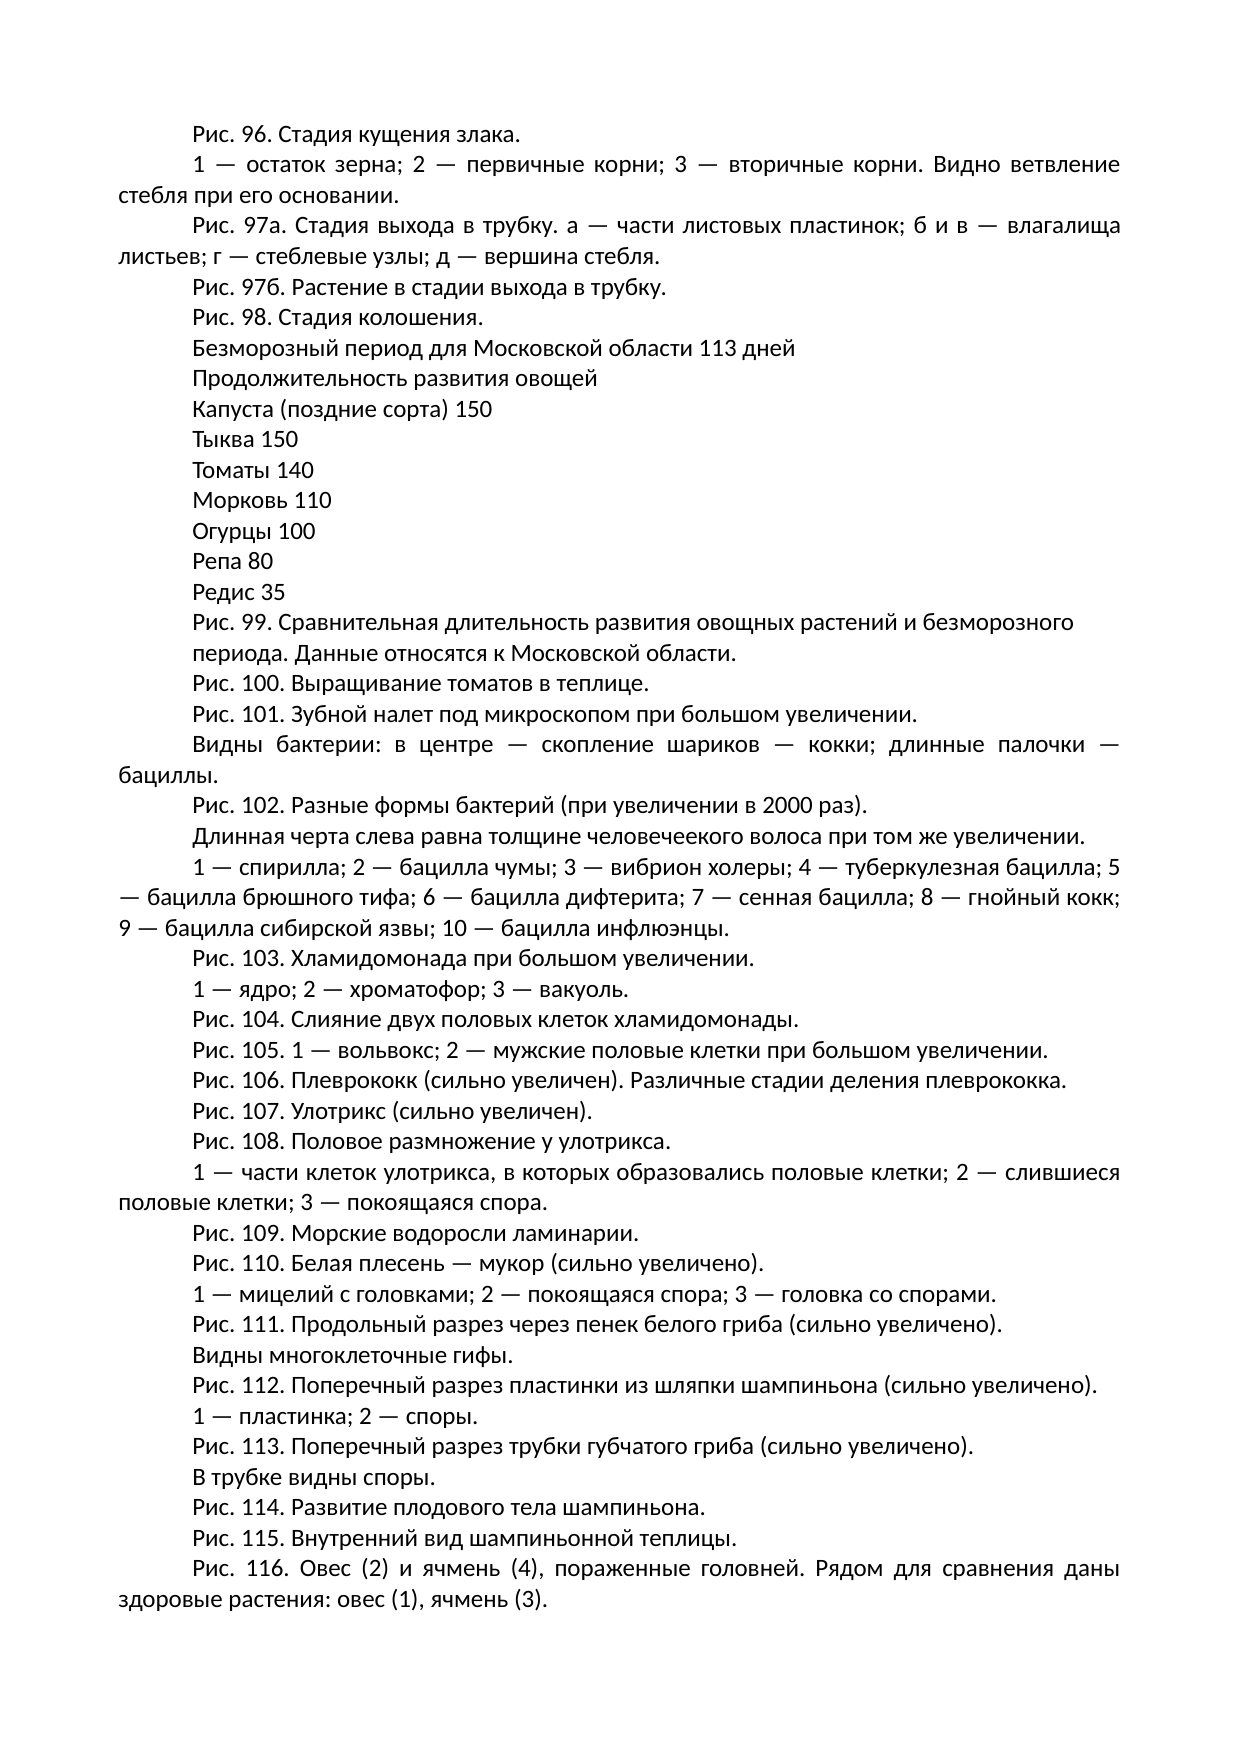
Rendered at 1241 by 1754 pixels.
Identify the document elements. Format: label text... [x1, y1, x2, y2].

text В трубке видны споры. [118, 1461, 1122, 1492]
text Рис. 107. Улотрикс (сильно увеличен). [118, 1095, 1122, 1125]
text Рис. 100. Выращивание томатов в теплице. [118, 667, 1122, 698]
text Рис. 102. Разные формы бактерий (при увеличении в 2000 раз). [118, 789, 1122, 820]
text Рис. 97б. Растение в стадии выхода в трубку. [118, 271, 1122, 301]
text Рис. 104. Слияние двух половых клеток хламидомонады. [118, 1003, 1122, 1034]
text Рис. 103. Хламидомонада при большом увеличении. [118, 942, 1122, 973]
text 1 — части клеток улотрикса, в которых образовались половые клетки; 2 — слившиеся половые клетки; 3 — покоящаяся спора. [118, 1156, 1122, 1217]
text Видны многоклеточные гифы. [118, 1339, 1122, 1369]
text Рис. 106. Плеврококк (сильно увеличен). Различные стадии деления плеврококка. [118, 1064, 1122, 1095]
text Длинная черта слева равна толщине человечеекого волоса при том же увеличении. [118, 820, 1122, 851]
text Рис. 97а. Стадия выхода в трубку. а — части листовых пластинок; б и в — влагалища листьев; г — стеблевые узлы; д — вершина стебля. [118, 210, 1122, 271]
text Рис. 109. Морские водоросли ламинарии. [118, 1217, 1122, 1247]
text 1 — ядро; 2 — хроматофор; 3 — вакуоль. [118, 973, 1122, 1003]
text Редис 35 [118, 576, 1122, 606]
text Томаты 140 [118, 454, 1122, 484]
text Рис. 113. Поперечный разрез трубки губчатого гриба (сильно увеличено). [118, 1431, 1122, 1461]
text Рис. 98. Стадия колошения. [118, 301, 1122, 332]
text Рис. 112. Поперечный разрез пластинки из шляпки шампиньона (сильно увеличено). [118, 1369, 1122, 1400]
text Рис. 105. 1 — вольвокс; 2 — мужские половые клетки при большом увеличении. [118, 1034, 1122, 1064]
text 1 — остаток зерна; 2 — первичные корни; 3 — вторичные корни. Видно ветвление стебля при его основании. [118, 149, 1122, 210]
text Рис. 99. Сравнительная длительность развития овощных растений и безморозного [118, 606, 1122, 637]
text Продолжительность развития овощей [118, 362, 1122, 393]
text Рис. 96. Стадия кущения злака. [118, 118, 1122, 149]
text Рис. 116. Овес (2) и ячмень (4), пораженные головней. Рядом для сравнения даны здоровые растения: овес (1), ячмень (3). [118, 1553, 1122, 1614]
text Огурцы 100 [118, 515, 1122, 545]
text Безморозный период для Московской области 113 дней [118, 332, 1122, 362]
text Рис. 115. Внутренний вид шампиньонной теплицы. [118, 1522, 1122, 1553]
text Рис. 101. Зубной налет под микроскопом при большом увеличении. [118, 698, 1122, 728]
text 1 — спирилла; 2 — бацилла чумы; 3 — вибрион холеры; 4 — туберкулезная бацилла; 5 — бацилла брюшного тифа; 6 — бацилла дифтерита; 7 — сенная бацилла; 8 — гнойный кокк; 9 — бацилла сибирской язвы; 10 — бацилла инфлюэнцы. [118, 851, 1122, 942]
text Рис. 110. Белая плесень — мукор (сильно увеличено). [118, 1247, 1122, 1278]
text Морковь 110 [118, 484, 1122, 515]
text Репа 80 [118, 545, 1122, 576]
text Видны бактерии: в центре — скопление шариков — кокки; длинные палочки — бациллы. [118, 728, 1122, 789]
text Рис. 114. Развитие плодового тела шампиньона. [118, 1492, 1122, 1522]
text Рис. 111. Продольный разрез через пенек белого гриба (сильно увеличено). [118, 1308, 1122, 1339]
text 1 — мицелий с головками; 2 — покоящаяся спора; 3 — головка со спорами. [118, 1278, 1122, 1308]
text Рис. 108. Половое размножение у улотрикса. [118, 1125, 1122, 1156]
text периода. Данные относятся к Московской области. [118, 637, 1122, 667]
text 1 — пластинка; 2 — споры. [118, 1400, 1122, 1431]
text Капуста (поздние сорта) 150 [118, 393, 1122, 423]
text Тыква 150 [118, 423, 1122, 454]
